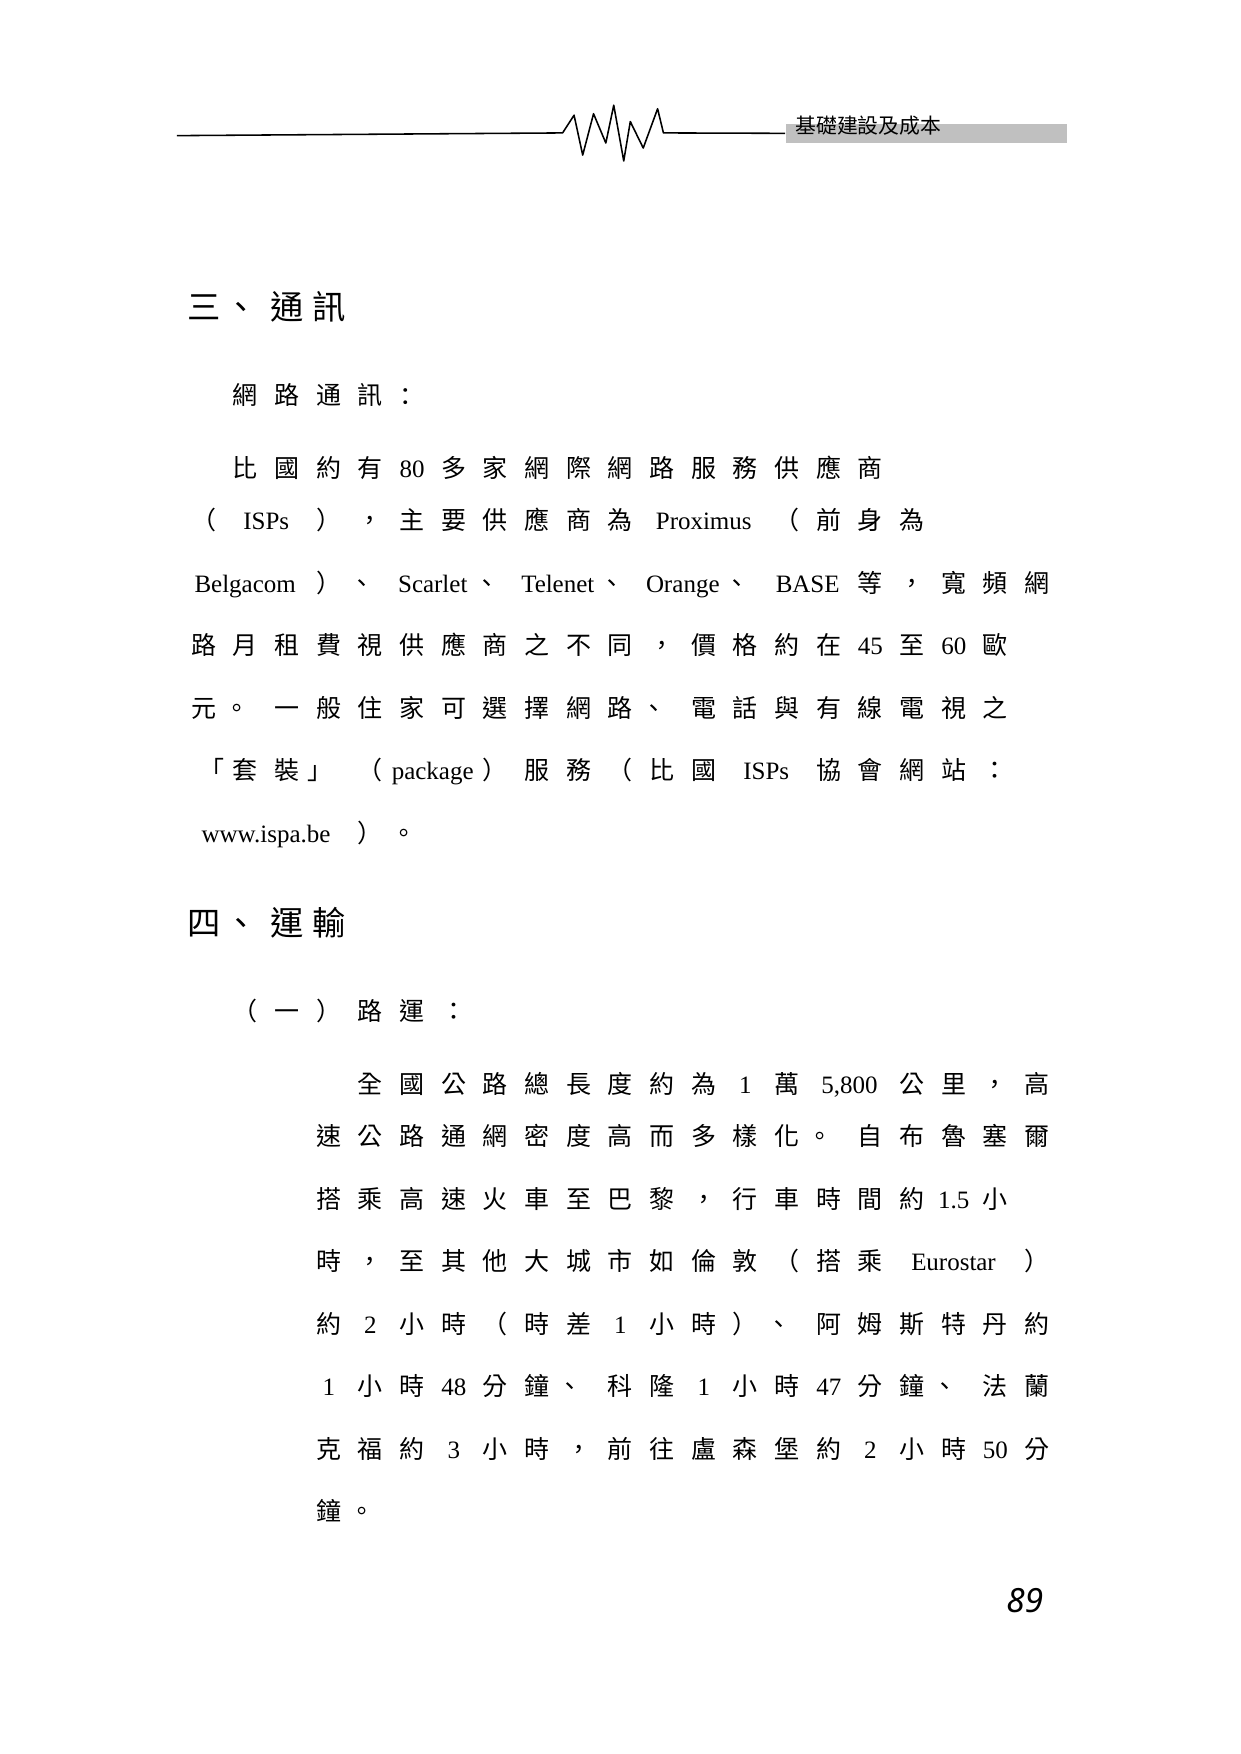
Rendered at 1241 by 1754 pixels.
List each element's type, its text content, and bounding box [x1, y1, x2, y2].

text 四、運輸 [183, 879, 1058, 942]
text 網路通訊： [183, 352, 1058, 415]
text 三、通訊 [183, 263, 1058, 326]
text （一）路運： [207, 968, 1058, 1031]
text 全國公路總長度約為1萬5,800公里，高速公路通網密度高而多樣化。自布魯塞爾搭乘高速火車至巴黎，行車時間約1.5小時，至其他大城市如倫敦（搭乘Eurostar）約2小時（時差1小時）、阿姆斯特丹約1小時48分鐘、科隆1小時47分鐘、法蘭克福約3小時，前往盧森堡約2小時50分鐘。 [281, 1031, 1058, 1531]
text 比國約有80多家網際網路服務供應商（ISPs），主要供應商為Proximus（前身為Belgacom）、Scarlet、Telenet、Orange、BASE等，寬頻網路月租費視供應商之不同，價格約在45至60歐元。一般住家可選擇網路、電話與有線電視之「套裝」（package）服務（比國ISPs協會網站：www.ispa.be）。 [183, 415, 1058, 852]
